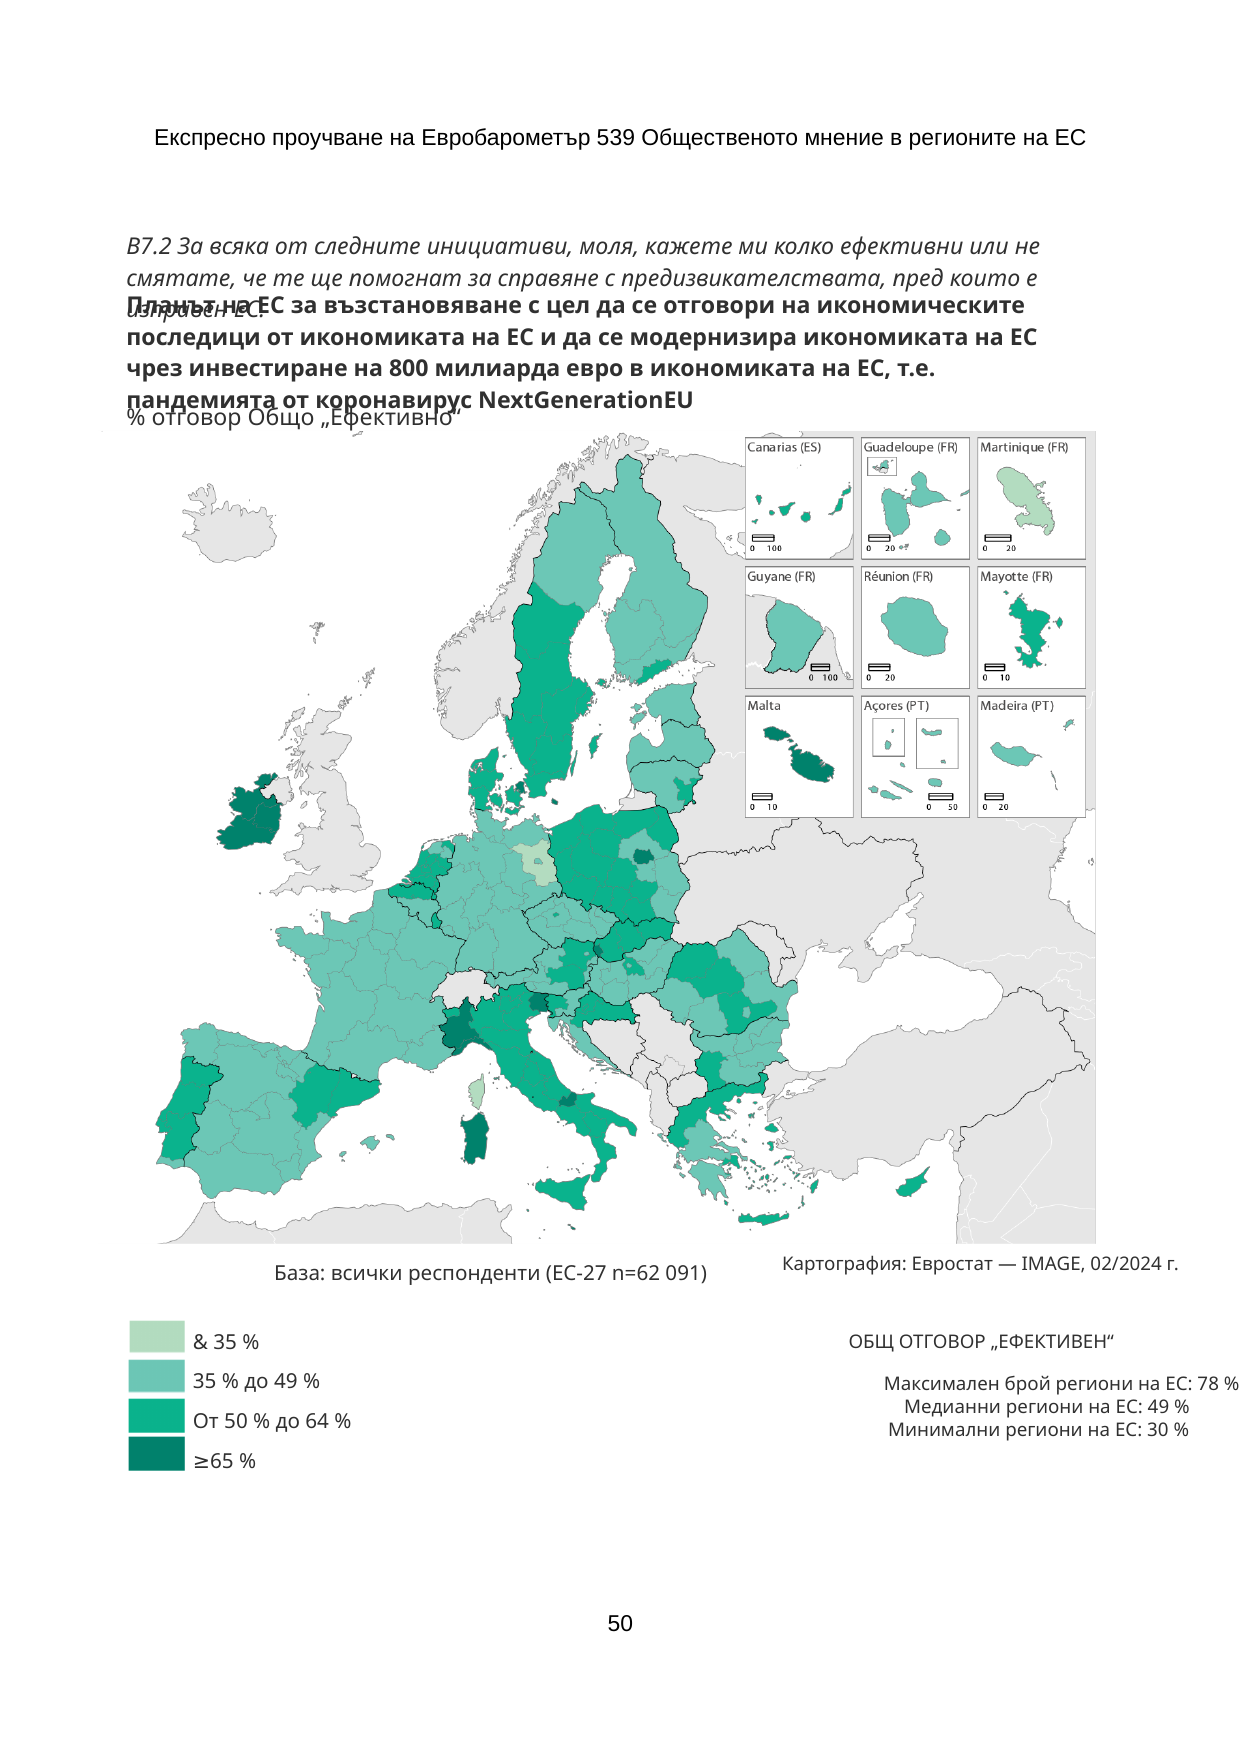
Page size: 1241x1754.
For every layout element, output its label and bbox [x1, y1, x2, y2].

picture [129, 1399, 184, 1432]
picture [98, 427, 1099, 1244]
picture [129, 1360, 184, 1393]
picture [130, 1321, 184, 1353]
picture [129, 1437, 184, 1470]
